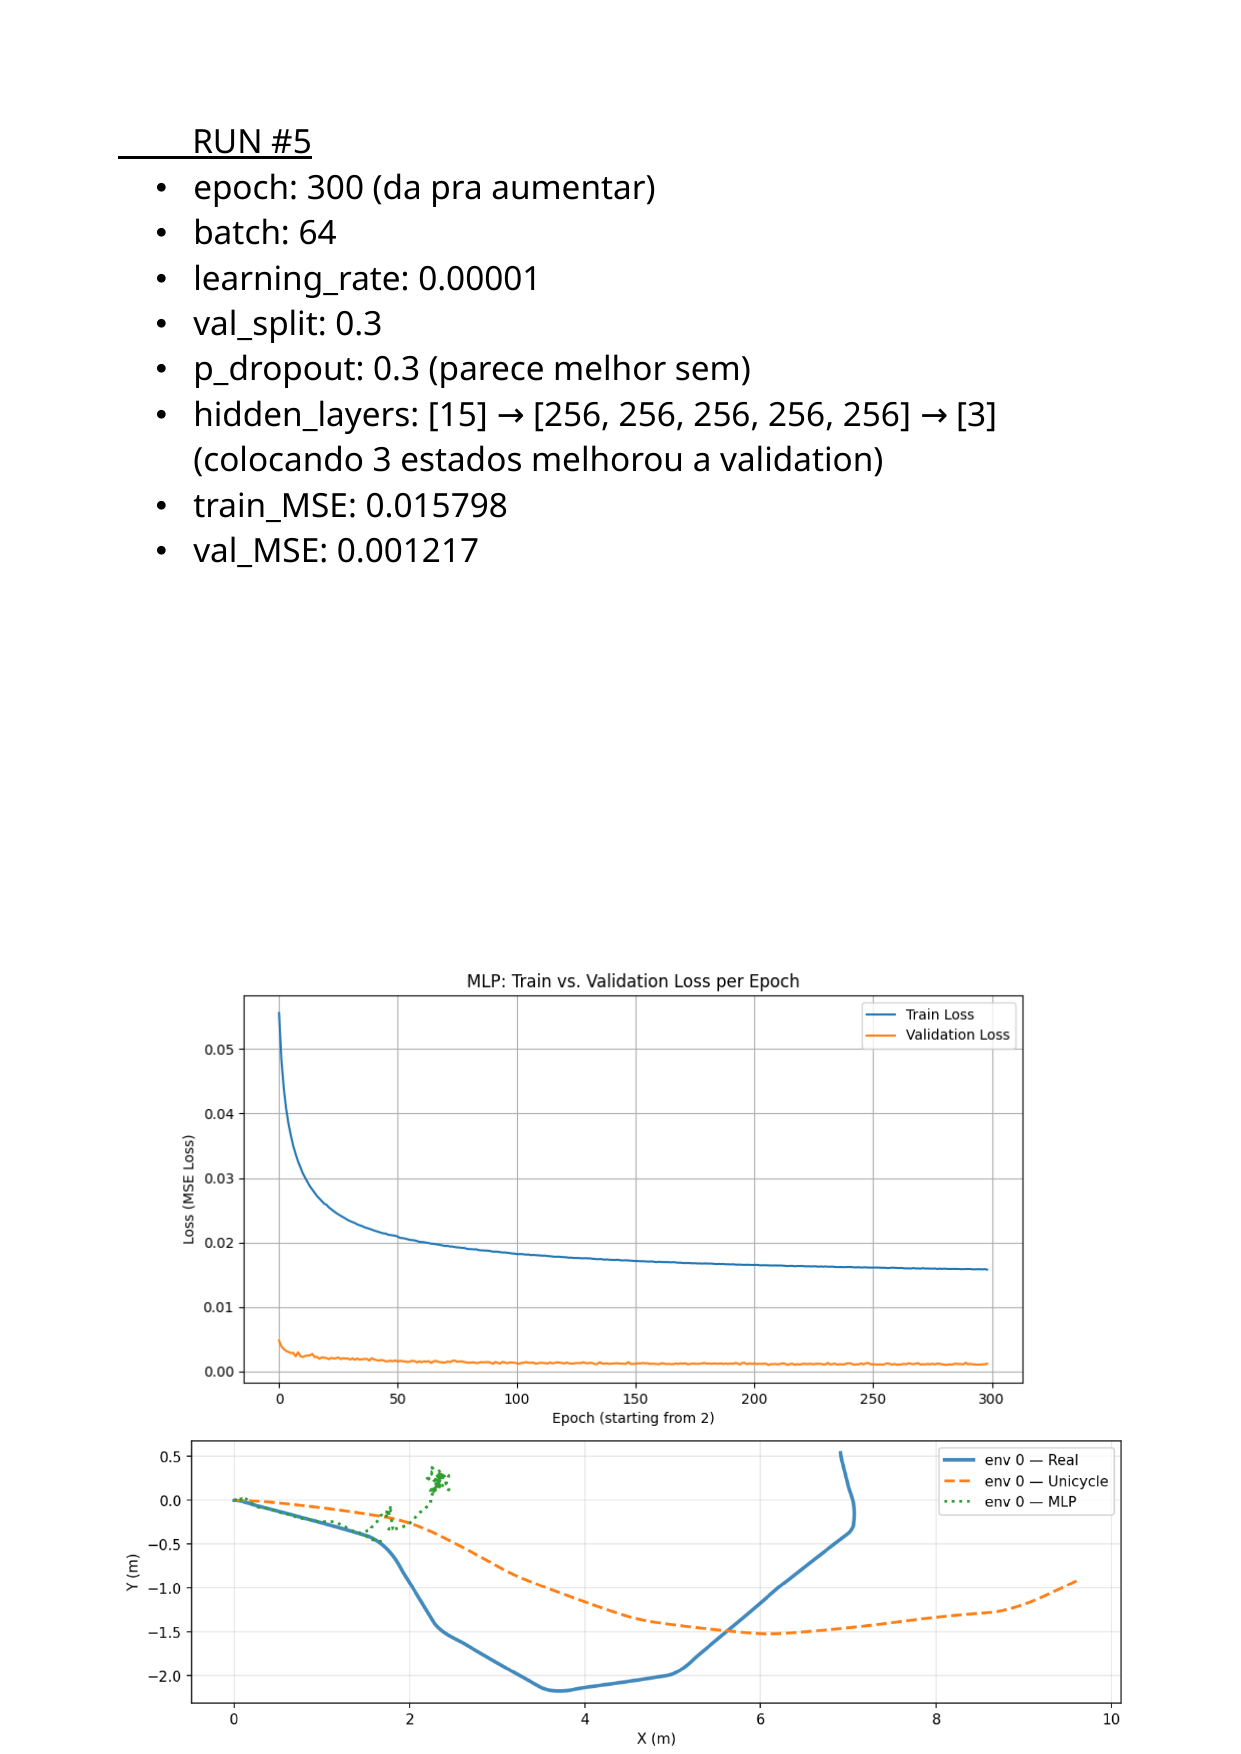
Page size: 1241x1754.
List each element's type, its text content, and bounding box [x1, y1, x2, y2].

list train_MSE: 0.015798 [156, 481, 1122, 527]
list hidden_layers: [15] → [256, 256, 256, 256, 256] → [3] (colocando 3 estados melhorou a validation) [156, 391, 1122, 481]
list epoch: 300 (da pra aumentar) [156, 163, 1122, 209]
list batch: 64 [156, 209, 1122, 254]
list learning_rate: 0.00001 [156, 254, 1122, 300]
list val_split: 0.3 [156, 300, 1122, 345]
list p_dropout: 0.3 (parece melhor sem) [156, 345, 1122, 391]
text RUN #5 [118, 118, 1122, 163]
picture [118, 935, 1123, 1754]
list val_MSE: 0.001217 [156, 527, 1122, 572]
